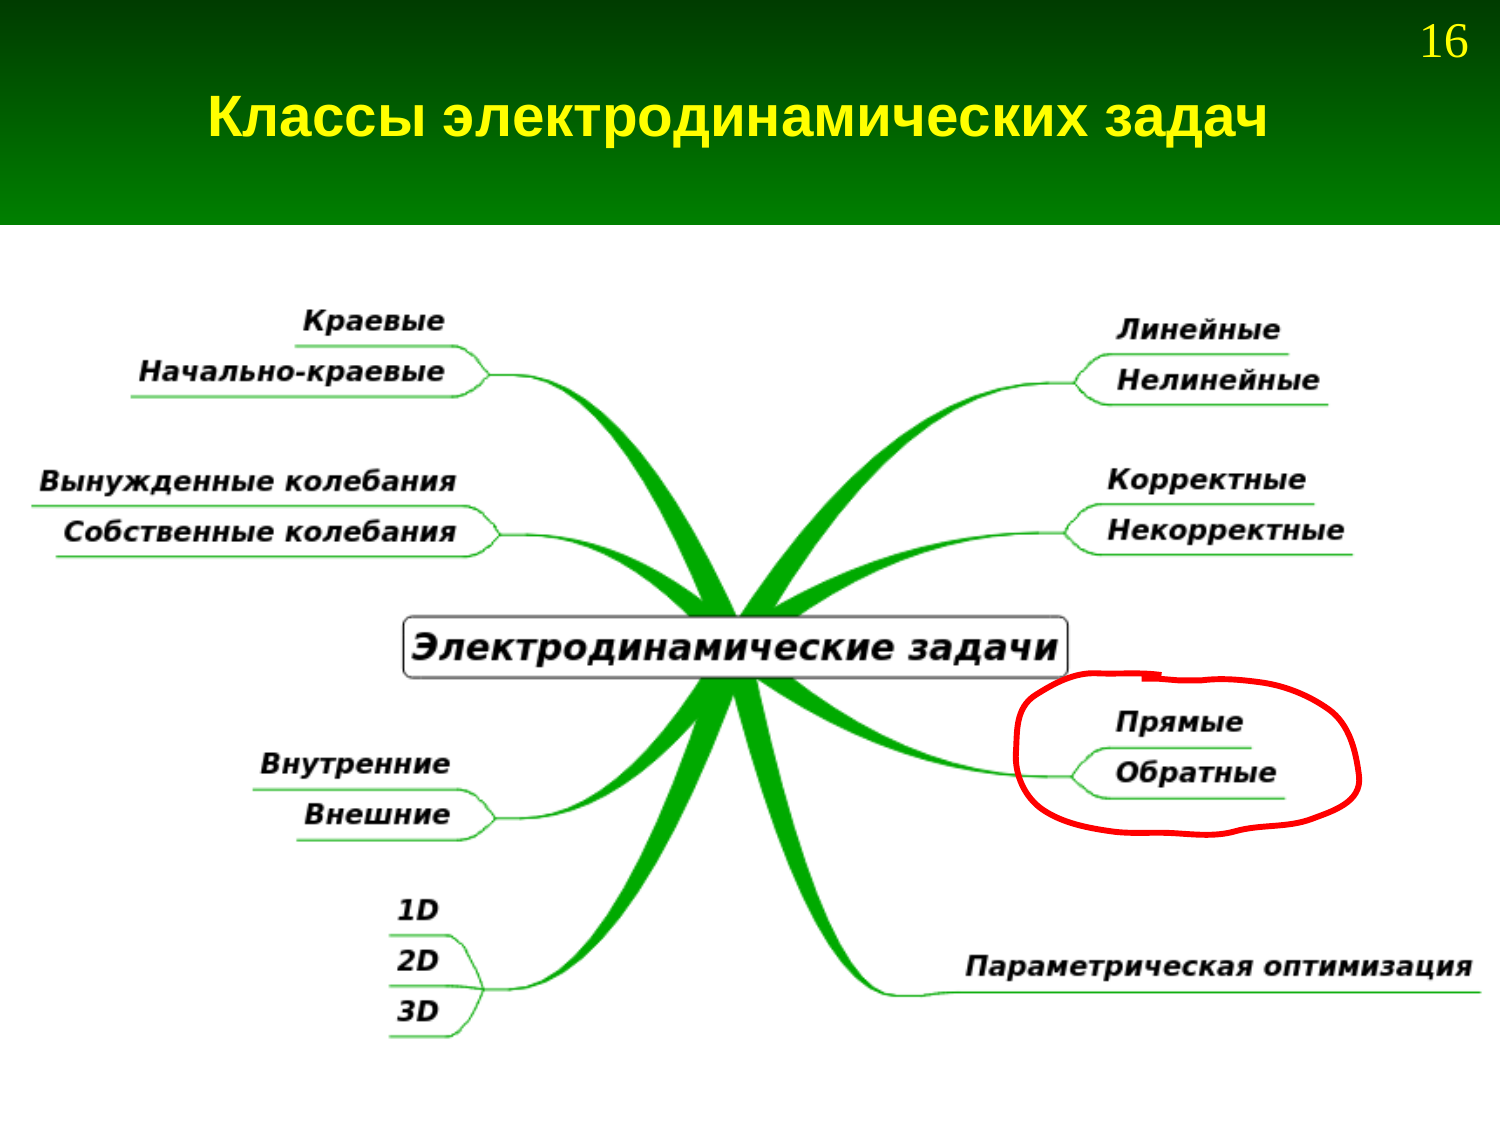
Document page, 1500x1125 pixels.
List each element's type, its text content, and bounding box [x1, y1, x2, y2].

title Классы электродинамических задач [88, 18, 1389, 207]
picture [23, 289, 1489, 1046]
